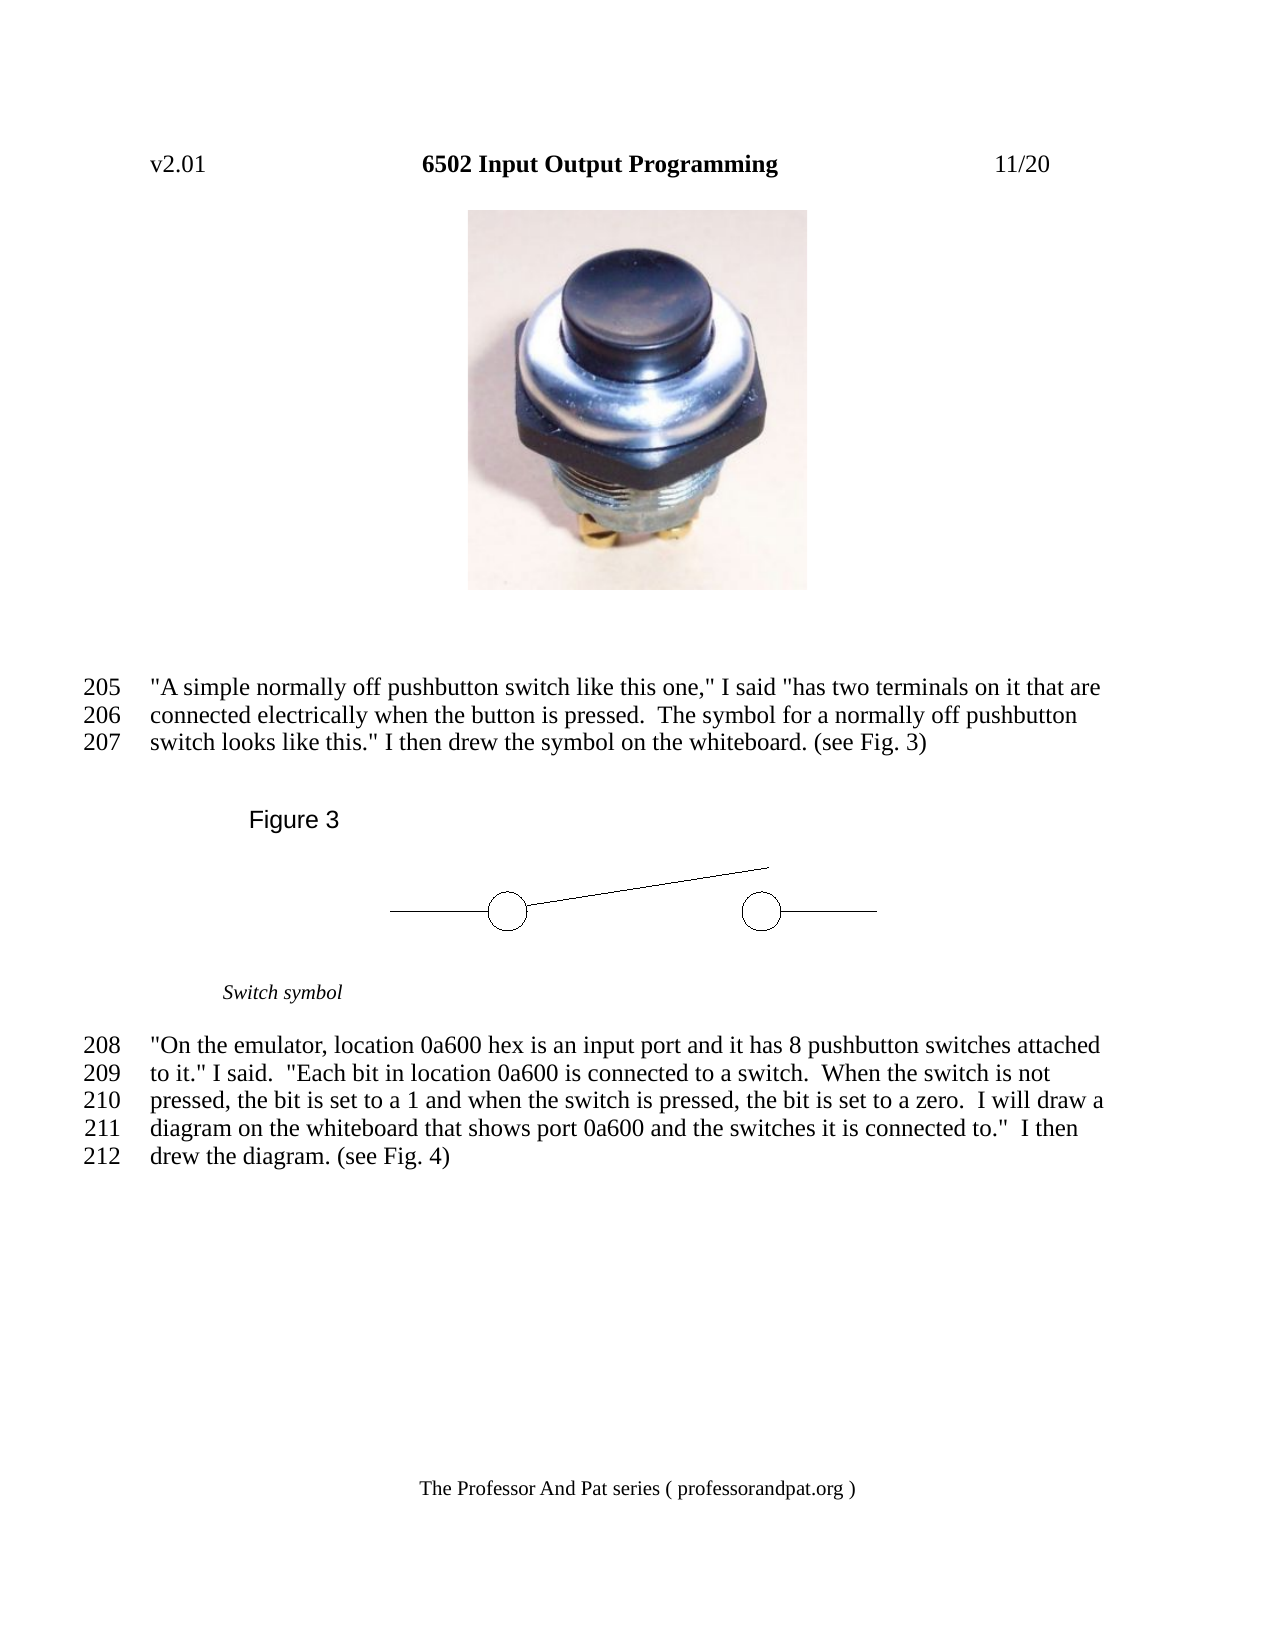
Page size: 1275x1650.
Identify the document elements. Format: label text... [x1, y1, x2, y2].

text Switch symbol [223, 785, 1055, 1003]
text "On the emulator, location 0a600 hex is an input port and it has 8 pushbutton switches attached to it." I said. "Each bit in location 0a600 is connected to a switch. When the switch is not pressed, the bit is set to a 1 and when the switch is pressed, the bit is set to a zero. I will draw a diagram on the whiteboard that shows port 0a600 and the switches it is connected to." I then drew the diagram. (see Fig. 4) [150, 1031, 1125, 1170]
text "A simple normally off pushbutton switch like this one," I said "has two terminals on it that are connected electrically when the button is pressed. The symbol for a normally off pushbutton switch looks like this." I then drew the symbol on the whiteboard. (see Fig. 3) [150, 673, 1125, 756]
picture [467, 210, 808, 590]
